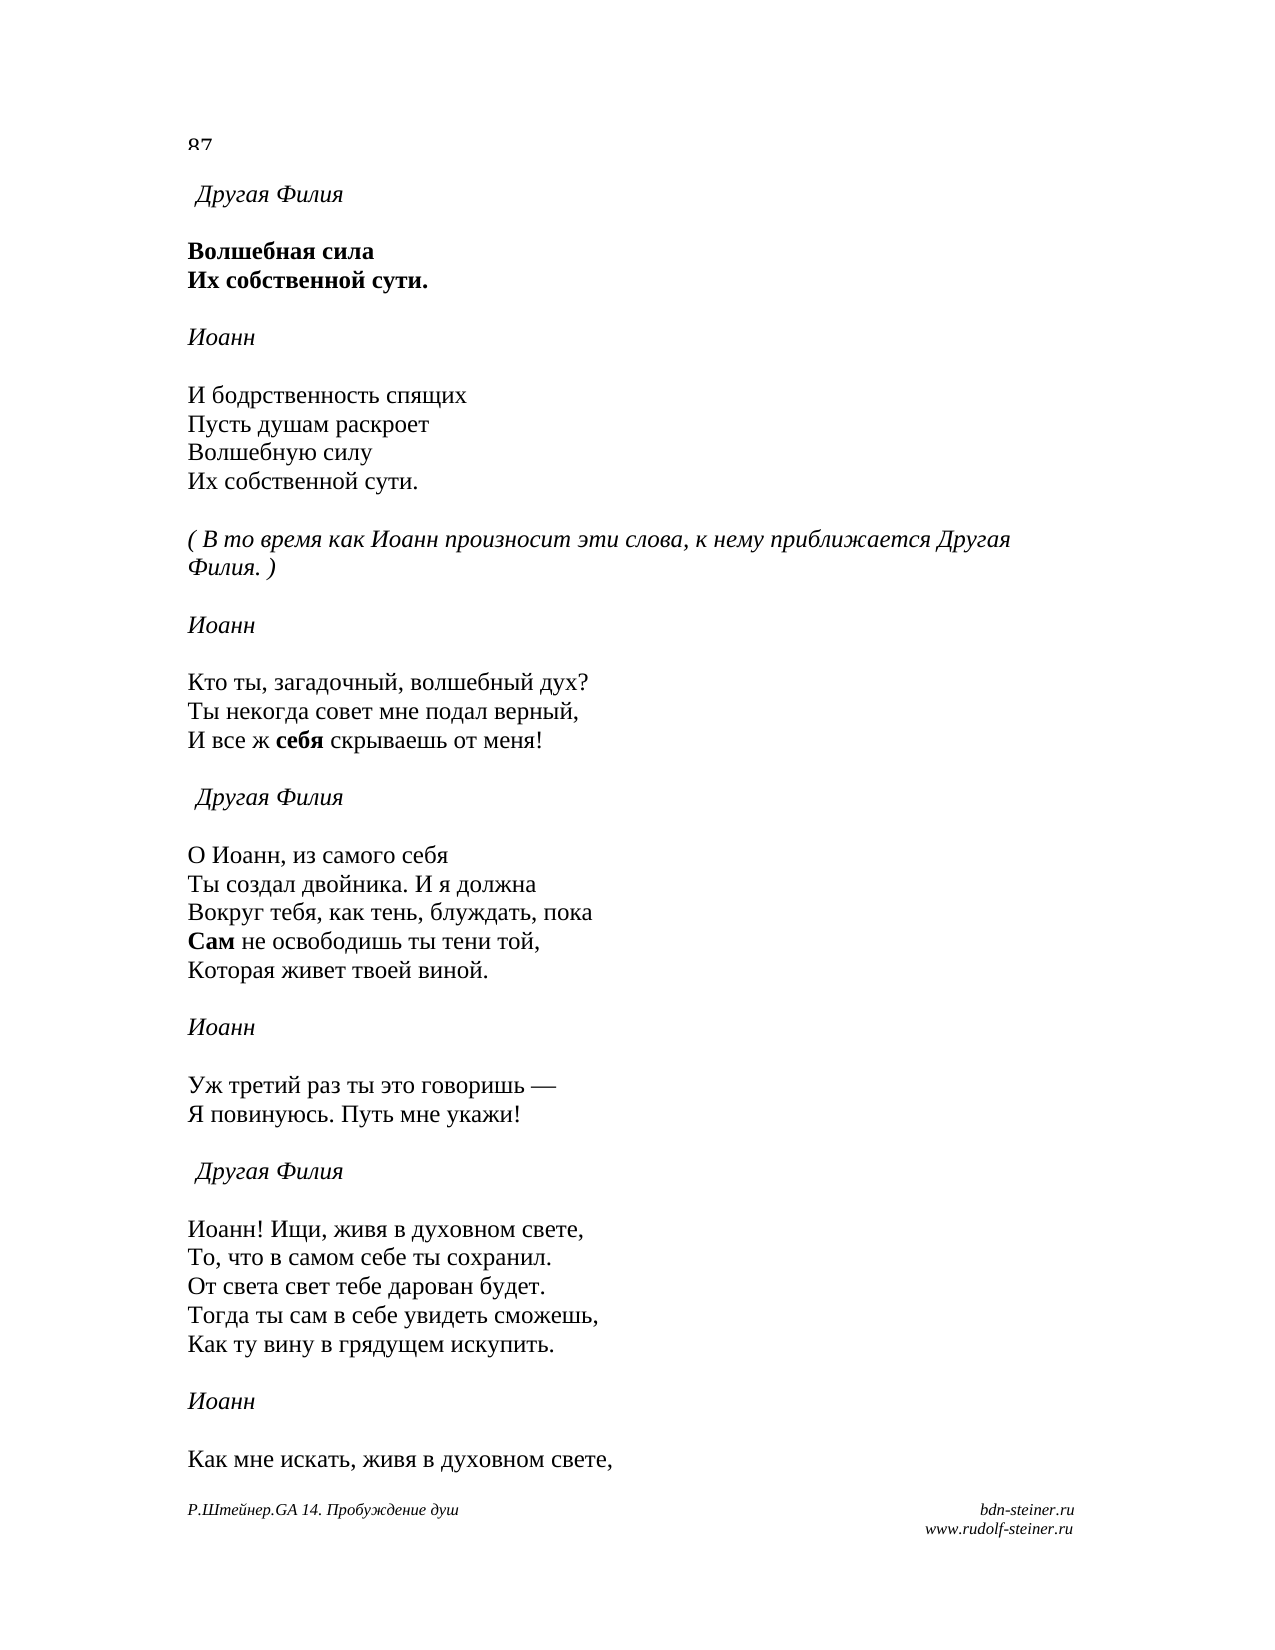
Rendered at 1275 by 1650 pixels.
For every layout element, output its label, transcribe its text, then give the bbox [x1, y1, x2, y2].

text Другая Филия [187, 1156, 1087, 1185]
text Как мне искать, живя в духовном свете, [187, 1444, 1087, 1472]
text Другая Филия [187, 179, 1087, 207]
text Иоанн [187, 1012, 1087, 1041]
text Иоанн [187, 1386, 1087, 1415]
text Другая Филия [187, 782, 1087, 811]
text Иоанн [187, 610, 1087, 639]
text О Иоанн, из самого себя Ты создал двойника. И я должна Вокруг тебя, как тень, блуждать, пока Сам не освободишь ты тени той, Которая живет твоей виной. [187, 840, 1087, 984]
text И бодрственность спящих Пусть душам раскроет Волшебную силу Их собственной сути. [187, 380, 1087, 495]
text Иоанн [187, 322, 1087, 351]
text ( В то время как Иоанн произносит эти слова, к нему приближается Другая Филия. ) [187, 524, 1087, 581]
text Уж третий раз ты это говоришь — Я повинуюсь. Путь мне укажи! [187, 1070, 1087, 1127]
text Иоанн! Ищи, живя в духовном свете, То, что в самом себе ты сохранил. От света свет тебе дарован будет. Тогда ты сам в себе увидеть сможешь, Как ту вину в грядущем искупить. [187, 1214, 1087, 1357]
text Волшебная сила Их собственной сути. [187, 236, 1087, 294]
text Кто ты, загадочный, волшебный дух? Ты некогда совет мне подал верный, И все ж себя скрываешь от меня! [187, 667, 1087, 754]
